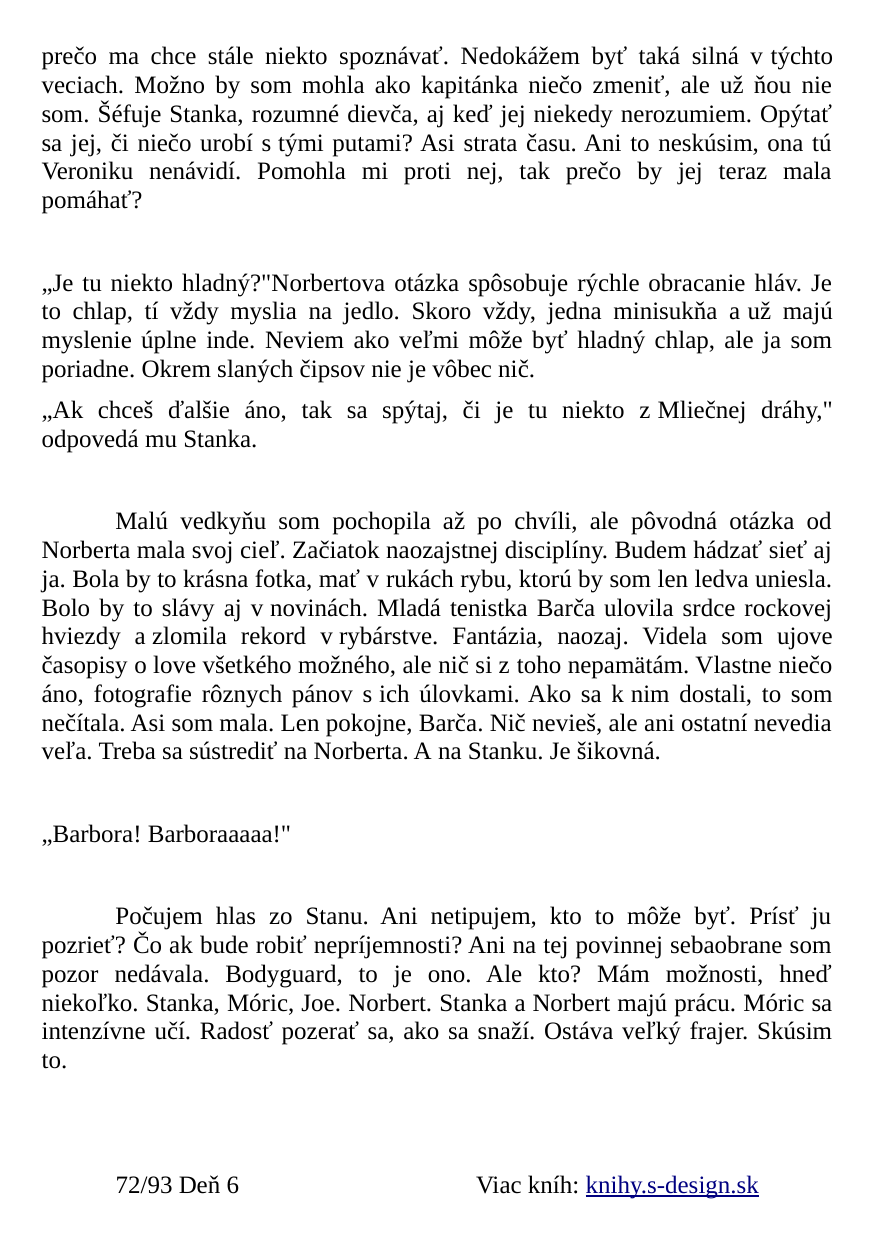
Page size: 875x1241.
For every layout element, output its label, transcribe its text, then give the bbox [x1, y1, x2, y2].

text prečo ma chce stále niekto spoznávať. Nedokážem byť taká silná v týchto veciach. Možno by som mohla ako kapitánka niečo zmeniť, ale už ňou nie som. Šéfuje Stanka, rozumné dievča, aj keď jej niekedy nerozumiem. Opýtať sa jej, či niečo urobí s tými putami? Asi strata času. Ani to neskúsim, ona tú Veroniku nenávidí. Pomohla mi proti nej, tak prečo by jej teraz mala pomáhať? [41, 41, 833, 214]
text „Barbora! Barboraaaaa!" [41, 819, 833, 848]
text „Ak chceš ďalšie áno, tak sa spýtaj, či je tu niekto z Mliečnej dráhy," odpovedá mu Stanka. [41, 395, 833, 453]
text „Je tu niekto hladný?"Norbertova otázka spôsobuje rýchle obracanie hláv. Je to chlap, tí vždy myslia na jedlo. Skoro vždy, jedna minisukňa a už majú myslenie úplne inde. Neviem ako veľmi môže byť hladný chlap, ale ja som poriadne. Okrem slaných čipsov nie je vôbec nič. [41, 268, 833, 383]
text Malú vedkyňu som pochopila až po chvíli, ale pôvodná otázka od Norberta mala svoj cieľ. Začiatok naozajstnej disciplíny. Budem hádzať sieť aj ja. Bola by to krásna fotka, mať v rukách rybu, ktorú by som len ledva uniesla. Bolo by to slávy aj v novinách. Mladá tenistka Barča ulovila srdce rockovej hviezdy a zlomila rekord v rybárstve. Fantázia, naozaj. Videla som ujove časopisy o love všetkého možného, ale nič si z toho nepamätám. Vlastne niečo áno, fotografie rôznych pánov s ich úlovkami. Ako sa k nim dostali, to som nečítala. Asi som mala. Len pokojne, Barča. Nič nevieš, ale ani ostatní nevedia veľa. Treba sa sústrediť na Norberta. A na Stanku. Je šikovná. [41, 506, 833, 765]
text Počujem hlas zo Stanu. Ani netipujem, kto to môže byť. Prísť ju pozrieť? Čo ak bude robiť nepríjemnosti? Ani na tej povinnej sebaobrane som pozor nedávala. Bodyguard, to je ono. Ale kto? Mám možnosti, hneď niekoľko. Stanka, Móric, Joe. Norbert. Stanka a Norbert majú prácu. Móric sa intenzívne učí. Radosť pozerať sa, ako sa snaží. Ostáva veľký frajer. Skúsim to. [41, 901, 833, 1074]
